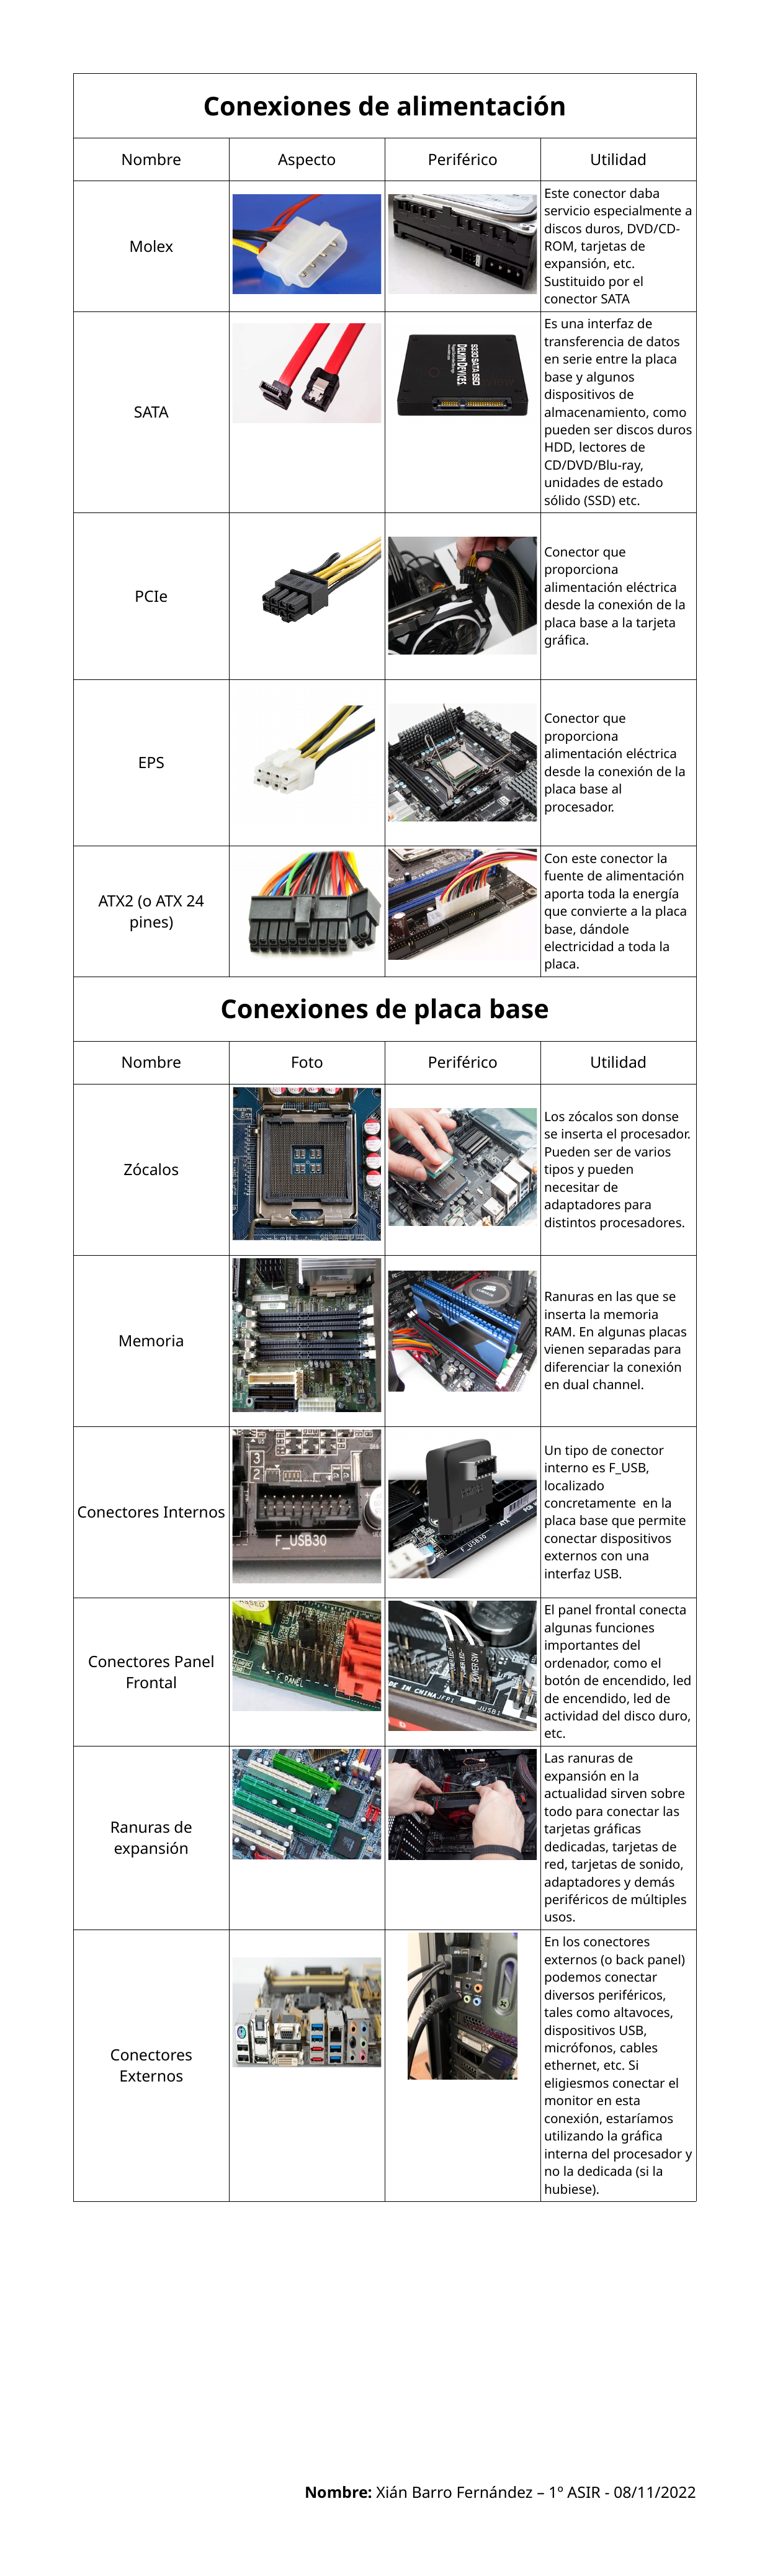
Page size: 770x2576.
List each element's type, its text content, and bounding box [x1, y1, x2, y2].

table_cell [230, 181, 385, 311]
picture [232, 1749, 382, 1859]
table_header Conexiones de alimentación [74, 74, 696, 138]
picture [388, 704, 537, 821]
picture [388, 194, 537, 294]
table_cell [385, 1256, 540, 1426]
table_cell [230, 1746, 385, 1930]
table_cell Ranuras en las que se inserta la memoria RAM. En algunas placas vienen separadas para diferenciar la conexión en dual channel. [541, 1256, 696, 1426]
table_cell Con este conector la fuente de alimentación aporta toda la energía que convierte a la placa base, dándole electricidad a toda la placa. [541, 846, 696, 977]
table_cell Nombre [74, 1042, 229, 1084]
picture [388, 1429, 537, 1578]
table_cell En los conectores externos (o back panel) podemos conectar diversos periféricos, tales como altavoces, dispositivos USB, micrófonos, cables ethernet, etc. Si eligiesmos conectar el monitor en esta conexión, estaríamos utilizando la gráfica interna del procesador y no la dedicada (si la hubiese). [541, 1930, 696, 2201]
table_cell ATX2 (o ATX 24 pines) [74, 846, 229, 977]
picture [232, 682, 382, 830]
picture [388, 537, 537, 655]
table_cell Utilidad [541, 138, 696, 181]
table_cell [230, 846, 385, 977]
table_cell Conectores Internos [74, 1427, 229, 1598]
table_cell Memoria [74, 1256, 229, 1426]
table_cell [385, 1085, 540, 1255]
table_cell Foto [230, 1042, 385, 1084]
table_cell [385, 1930, 540, 2201]
picture [388, 1271, 537, 1392]
table_cell [385, 312, 540, 512]
picture [388, 1749, 537, 1860]
table_cell [385, 513, 540, 679]
picture [232, 194, 382, 294]
table_cell Utilidad [541, 1042, 696, 1084]
table_cell [230, 1085, 385, 1255]
table_cell [385, 846, 540, 977]
picture [232, 516, 382, 663]
table_cell Conector que proporciona alimentación eléctrica desde la conexión de la placa base a la tarjeta gráfica. [541, 513, 696, 679]
picture [388, 849, 537, 960]
table_cell Un tipo de conector interno es F_USB, localizado concretamente en la placa base que permite conectar dispositivos externos con una interfaz USB. [541, 1427, 696, 1598]
table_cell Aspecto [230, 138, 385, 181]
table_cell [385, 680, 540, 846]
table_cell [230, 312, 385, 512]
table_cell [230, 513, 385, 679]
table_cell [230, 1427, 385, 1598]
table_cell Conexiones de placa base [74, 977, 696, 1040]
table_cell SATA [74, 312, 229, 512]
table_cell Los zócalos son donse se inserta el procesador. Pueden ser de varios tipos y pueden necesitar de adaptadores para distintos procesadores. [541, 1085, 696, 1255]
table_cell El panel frontal conecta algunas funciones importantes del ordenador, como el botón de encendido, led de encendido, led de actividad del disco duro, etc. [541, 1598, 696, 1746]
table_cell Conectores Externos [74, 1930, 229, 2201]
table_cell [385, 1427, 540, 1598]
table_cell Molex [74, 181, 229, 311]
table_cell [230, 1930, 385, 2201]
picture [232, 849, 382, 960]
picture [232, 323, 382, 423]
picture [232, 1429, 382, 1583]
table_cell EPS [74, 680, 229, 846]
picture [232, 1601, 382, 1711]
table_cell Este conector daba servicio especialmente a discos duros, DVD/CD-ROM, tarjetas de expansión, etc. Sustituido por el conector SATA [541, 181, 696, 311]
table_cell [385, 1746, 540, 1930]
picture [232, 1087, 382, 1241]
table_cell [385, 1598, 540, 1746]
picture [408, 1933, 518, 2080]
table_cell Conector que proporciona alimentación eléctrica desde la conexión de la placa base al procesador. [541, 680, 696, 846]
table_cell [230, 680, 385, 846]
table_cell Zócalos [74, 1085, 229, 1255]
picture [232, 1258, 382, 1412]
table_cell Es una interfaz de transferencia de datos en serie entre la placa base y algunos dispositivos de almacenamiento, como pueden ser discos duros HDD, lectores de CD/DVD/Blu-ray, unidades de estado sólido (SSD) etc. [541, 312, 696, 512]
table_cell Periférico [385, 138, 540, 181]
table_cell Ranuras de expansión [74, 1746, 229, 1930]
table_cell Periférico [385, 1042, 540, 1084]
table_cell Nombre [74, 138, 229, 181]
picture [232, 1957, 382, 2067]
table_cell Las ranuras de expansión en la actualidad sirven sobre todo para conectar las tarjetas gráficas dedicadas, tarjetas de red, tarjetas de sonido, adaptadores y demás periféricos de múltiples usos. [541, 1746, 696, 1930]
picture [388, 1108, 537, 1226]
table_cell [230, 1256, 385, 1426]
table_cell [385, 181, 540, 311]
table_cell Conectores Panel Frontal [74, 1598, 229, 1746]
picture [388, 325, 537, 425]
picture [388, 1601, 537, 1731]
table_cell PCIe [74, 513, 229, 679]
table_cell [230, 1598, 385, 1746]
